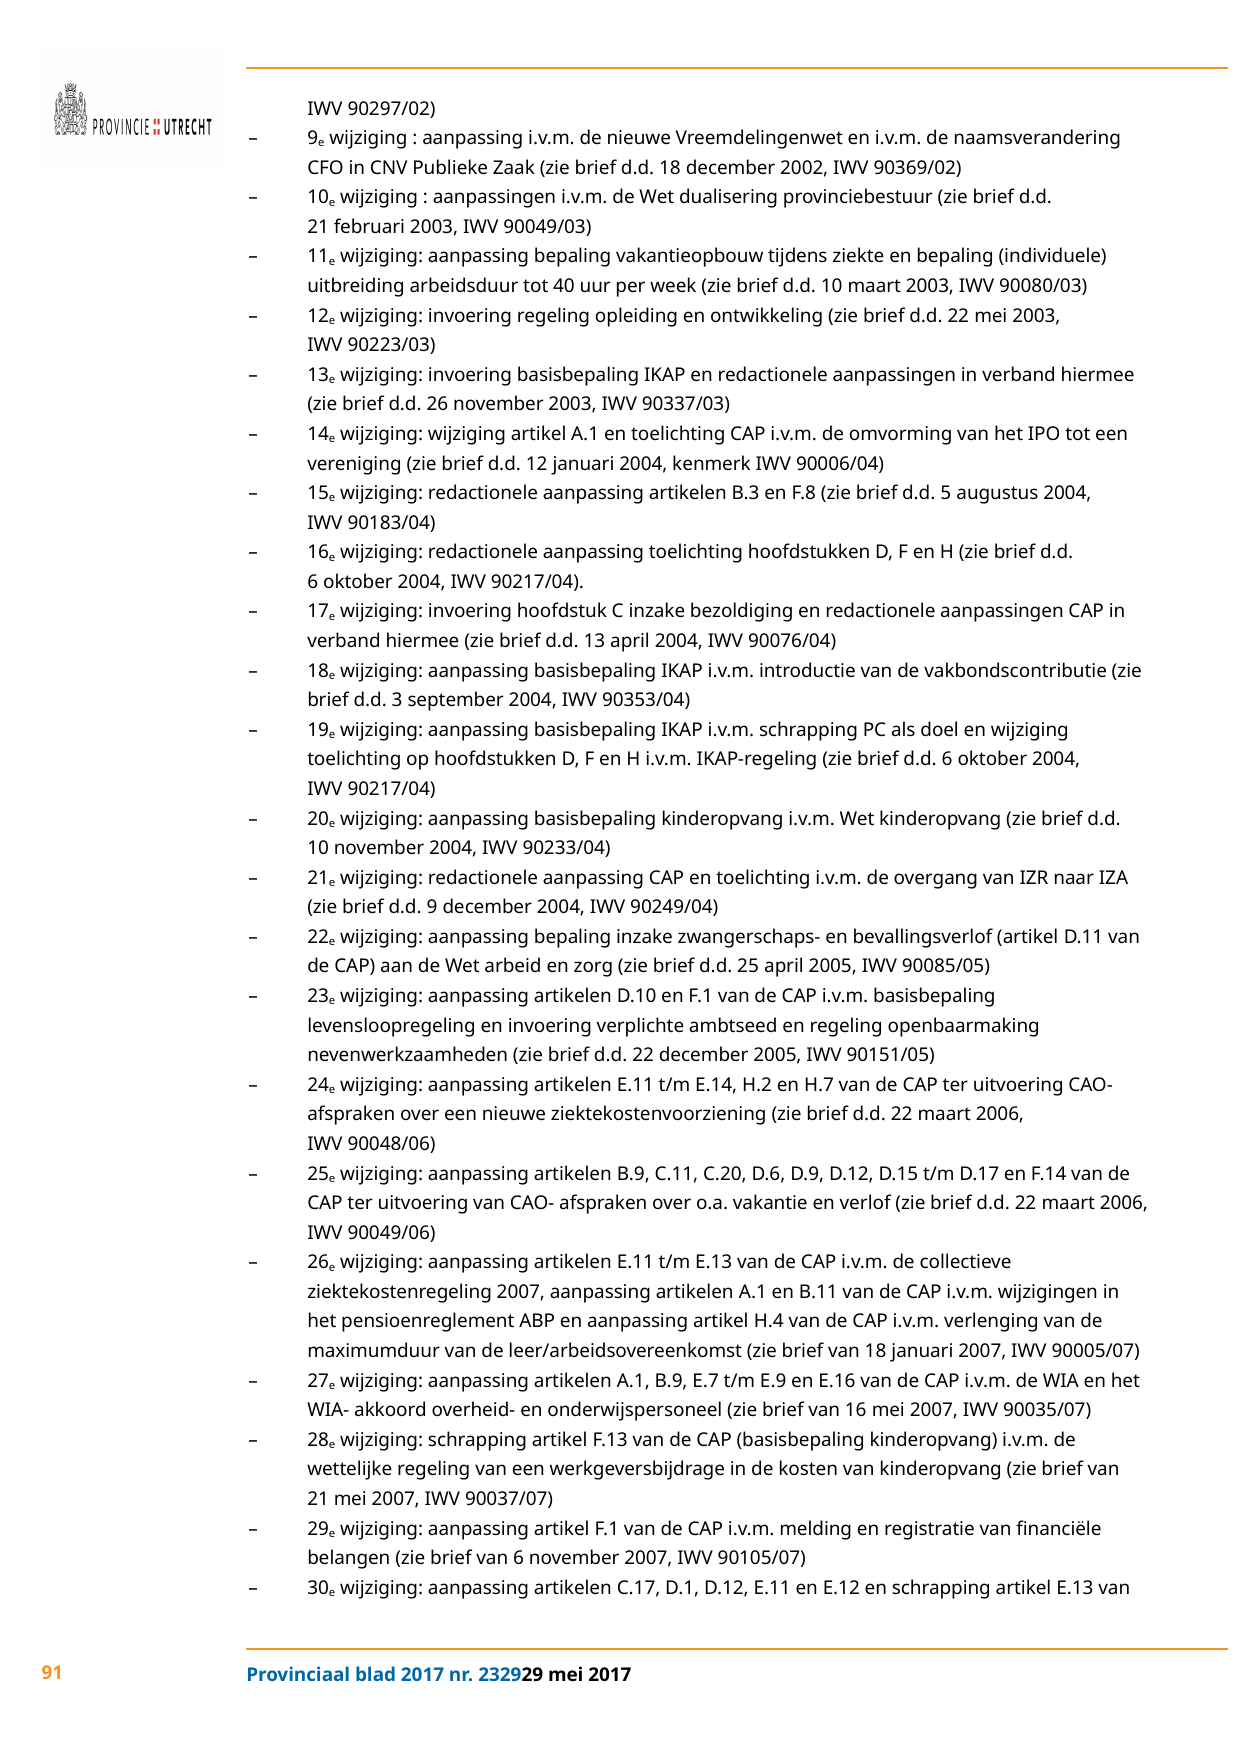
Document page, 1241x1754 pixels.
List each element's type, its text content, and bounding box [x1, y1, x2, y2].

list 27e wijziging: aanpassing artikelen A.1, B.9, E.7 t/m E.9 en E.16 van de CAP i.v.m. de WIA en het WIA- akkoord overheid- en onderwijspersoneel (zie brief van 16 mei 2007, IWV 90035/07) [248, 1367, 1152, 1422]
list 9e wijziging : aanpassing i.v.m. de nieuwe Vreemdelingenwet en i.v.m. de naamsverandering CFO in CNV Publieke Zaak (zie brief d.d. 18 december 2002, IWV 90369/02) [248, 124, 1152, 180]
list 24e wijziging: aanpassing artikelen E.11 t/m E.14, H.2 en H.7 van de CAP ter uitvoering CAO- afspraken over een nieuwe ziektekostenvoorziening (zie brief d.d. 22 maart 2006, IWV 90048/06) [248, 1071, 1152, 1156]
list 25e wijziging: aanpassing artikelen B.9, C.11, C.20, D.6, D.9, D.12, D.15 t/m D.17 en F.14 van de CAP ter uitvoering van CAO- afspraken over o.a. vakantie en verlof (zie brief d.d. 22 maart 2006, IWV 90049/06) [248, 1160, 1152, 1245]
list 26e wijziging: aanpassing artikelen E.11 t/m E.13 van de CAP i.v.m. de collectieve ziektekostenregeling 2007, aanpassing artikelen A.1 en B.11 van de CAP i.v.m. wijzigingen in het pensioenreglement ABP en aanpassing artikel H.4 van de CAP i.v.m. verlenging van de maximumduur van de leer/arbeidsovereenkomst (zie brief van 18 januari 2007, IWV 90005/07) [248, 1248, 1152, 1363]
list 23e wijziging: aanpassing artikelen D.10 en F.1 van de CAP i.v.m. basisbepaling levensloopregeling en invoering verplichte ambtseed en regeling openbaarmaking nevenwerkzaamheden (zie brief d.d. 22 december 2005, IWV 90151/05) [248, 982, 1152, 1067]
list 22e wijziging: aanpassing bepaling inzake zwangerschaps- en bevallingsverlof (artikel D.11 van de CAP) aan de Wet arbeid en zorg (zie brief d.d. 25 april 2005, IWV 90085/05) [248, 923, 1152, 978]
list 10e wijziging : aanpassingen i.v.m. de Wet dualisering provinciebestuur (zie brief d.d. 21 februari 2003, IWV 90049/03) [248, 183, 1152, 239]
list 11e wijziging: aanpassing bepaling vakantieopbouw tijdens ziekte en bepaling (individuele) uitbreiding arbeidsduur tot 40 uur per week (zie brief d.d. 10 maart 2003, IWV 90080/03) [248, 243, 1152, 298]
list 17e wijziging: invoering hoofdstuk C inzake bezoldiging en redactionele aanpassingen CAP in verband hiermee (zie brief d.d. 13 april 2004, IWV 90076/04) [248, 598, 1152, 653]
list 19e wijziging: aanpassing basisbepaling IKAP i.v.m. schrapping PC als doel en wijziging toelichting op hoofdstukken D, F en H i.v.m. IKAP-regeling (zie brief d.d. 6 oktober 2004, IWV 90217/04) [248, 716, 1152, 801]
list 29e wijziging: aanpassing artikel F.1 van de CAP i.v.m. melding en registratie van financiële belangen (zie brief van 6 november 2007, IWV 90105/07) [248, 1515, 1152, 1570]
list 15e wijziging: redactionele aanpassing artikelen B.3 en F.8 (zie brief d.d. 5 augustus 2004, IWV 90183/04) [248, 479, 1152, 535]
list 14e wijziging: wijziging artikel A.1 en toelichting CAP i.v.m. de omvorming van het IPO tot een vereniging (zie brief d.d. 12 januari 2004, kenmerk IWV 90006/04) [248, 420, 1152, 476]
list 30e wijziging: aanpassing artikelen C.17, D.1, D.12, E.11 en E.12 en schrapping artikel E.13 van [248, 1574, 1152, 1600]
list IWV 90297/02) [248, 95, 1152, 121]
list 21e wijziging: redactionele aanpassing CAP en toelichting i.v.m. de overgang van IZR naar IZA (zie brief d.d. 9 december 2004, IWV 90249/04) [248, 864, 1152, 919]
list 16e wijziging: redactionele aanpassing toelichting hoofdstukken D, F en H (zie brief d.d. 6 oktober 2004, IWV 90217/04). [248, 538, 1152, 594]
list 18e wijziging: aanpassing basisbepaling IKAP i.v.m. introductie van de vakbondscontributie (zie brief d.d. 3 september 2004, IWV 90353/04) [248, 657, 1152, 712]
list 28e wijziging: schrapping artikel F.13 van de CAP (basisbepaling kinderopvang) i.v.m. de wettelijke regeling van een werkgeversbijdrage in de kosten van kinderopvang (zie brief van 21 mei 2007, IWV 90037/07) [248, 1426, 1152, 1511]
picture [41, 47, 231, 172]
list 12e wijziging: invoering regeling opleiding en ontwikkeling (zie brief d.d. 22 mei 2003, IWV 90223/03) [248, 302, 1152, 357]
list 13e wijziging: invoering basisbepaling IKAP en redactionele aanpassingen in verband hiermee (zie brief d.d. 26 november 2003, IWV 90337/03) [248, 361, 1152, 416]
list 20e wijziging: aanpassing basisbepaling kinderopvang i.v.m. Wet kinderopvang (zie brief d.d. 10 november 2004, IWV 90233/04) [248, 805, 1152, 860]
